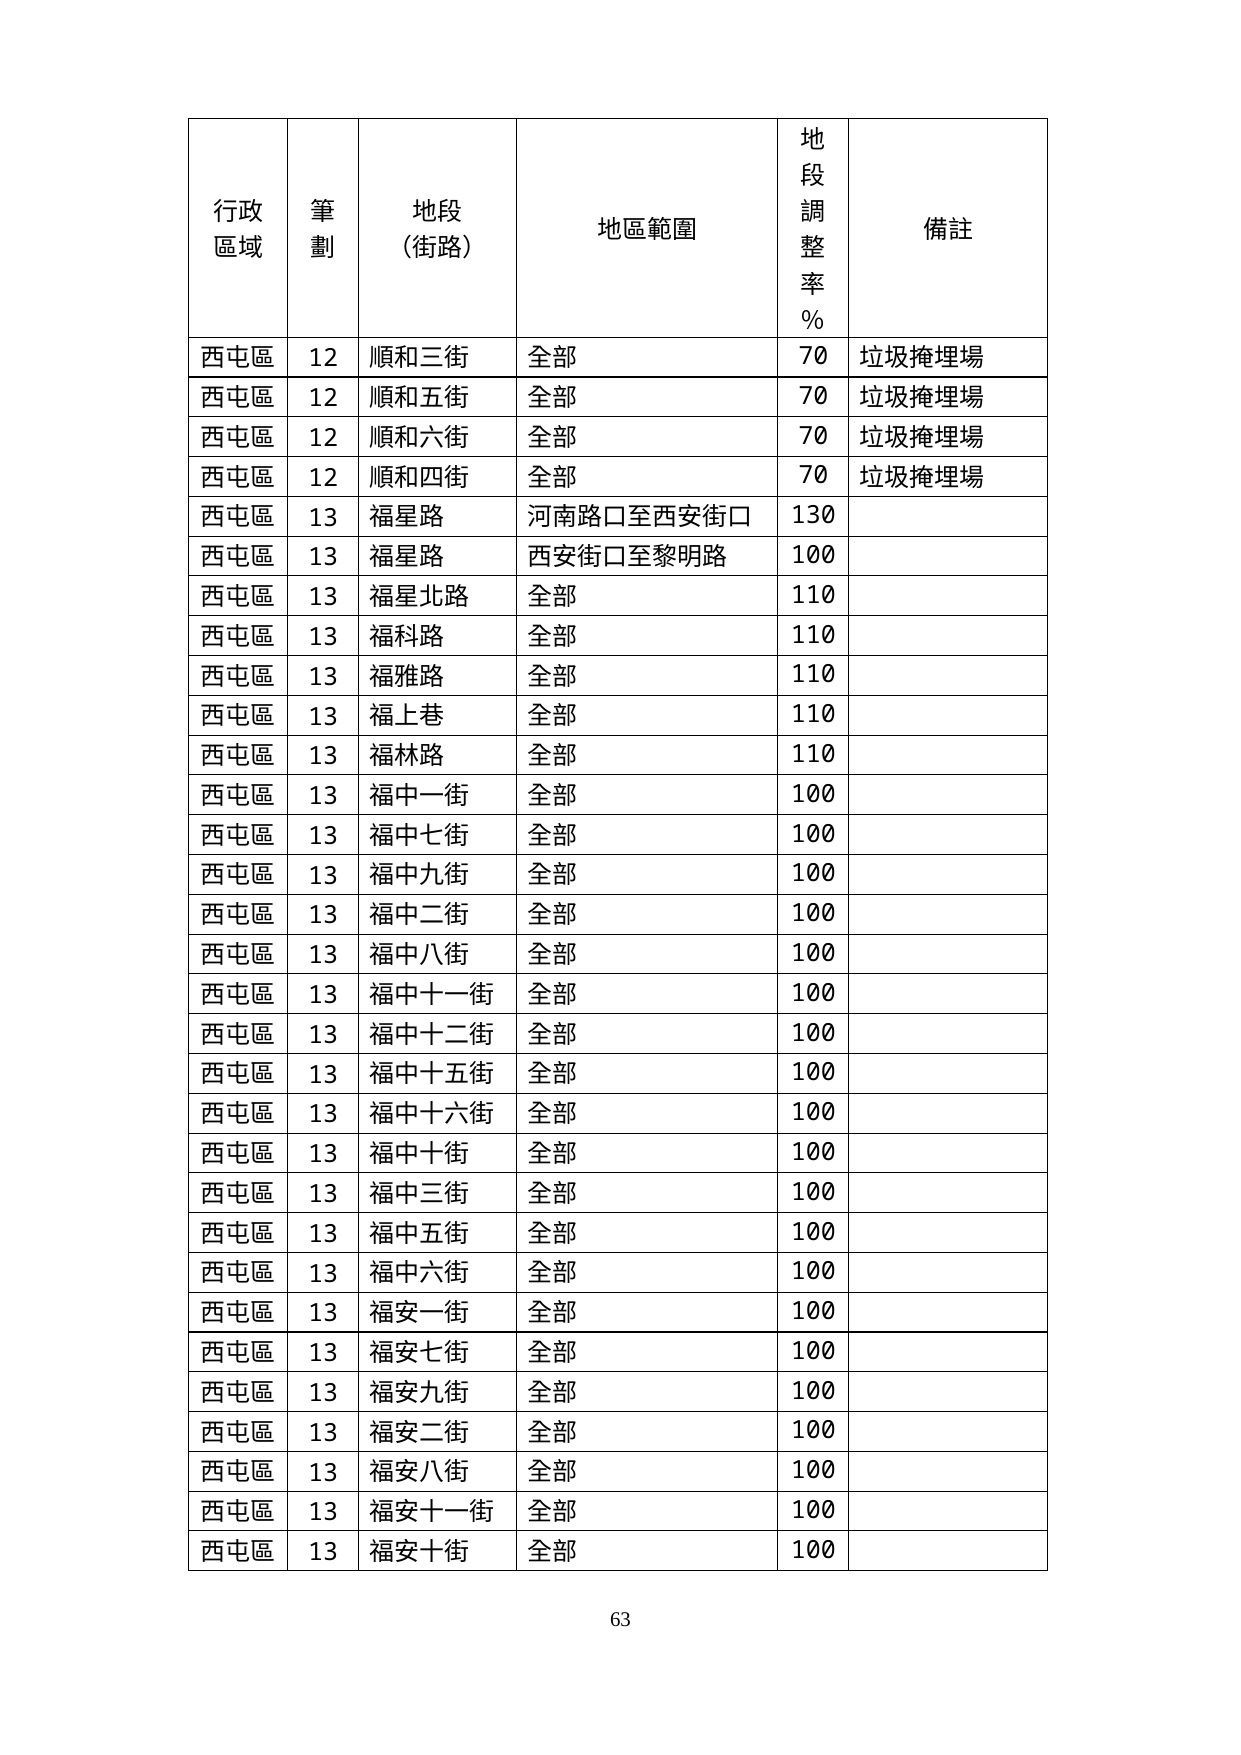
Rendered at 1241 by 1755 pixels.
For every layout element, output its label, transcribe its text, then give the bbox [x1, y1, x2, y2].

table_cell 西屯區 [189, 1372, 287, 1411]
table_cell 福中十六街 [359, 1094, 516, 1132]
table_cell 西屯區 [189, 457, 287, 496]
table_cell 13 [288, 1134, 358, 1172]
table_cell 100 [778, 855, 848, 894]
table_cell 西屯區 [189, 1452, 287, 1491]
table_cell [849, 497, 1047, 536]
table_cell 福中一街 [359, 775, 516, 814]
table_header 地區範圍 [517, 119, 777, 337]
table_cell [849, 736, 1047, 774]
table_cell 100 [778, 1054, 848, 1093]
table_cell [849, 1293, 1047, 1331]
table_cell 福雅路 [359, 656, 516, 695]
table_cell 13 [288, 736, 358, 774]
table_cell 全部 [517, 417, 777, 456]
table_cell [849, 1134, 1047, 1172]
table_cell [849, 616, 1047, 655]
table_cell [849, 1452, 1047, 1491]
table_cell [849, 1253, 1047, 1292]
table_cell [849, 537, 1047, 575]
table_cell [849, 815, 1047, 854]
table_cell 12 [288, 378, 358, 416]
table_cell 13 [288, 497, 358, 536]
table_cell 西屯區 [189, 1293, 287, 1331]
table_cell 全部 [517, 457, 777, 496]
table_cell 全部 [517, 1333, 777, 1371]
table_cell 13 [288, 1372, 358, 1411]
table_cell 西屯區 [189, 1412, 287, 1451]
table_cell 全部 [517, 1173, 777, 1212]
table_cell 福安二街 [359, 1412, 516, 1451]
table_cell 福星北路 [359, 576, 516, 615]
table_cell 全部 [517, 378, 777, 416]
table_cell 福安十一街 [359, 1492, 516, 1530]
table_cell 13 [288, 1014, 358, 1053]
table_cell 西屯區 [189, 1094, 287, 1132]
table_cell 全部 [517, 815, 777, 854]
table_cell 全部 [517, 338, 777, 376]
table_cell 全部 [517, 736, 777, 774]
table_cell 西屯區 [189, 1134, 287, 1172]
table_cell 100 [778, 1094, 848, 1132]
table_cell 70 [778, 457, 848, 496]
table_cell [849, 1213, 1047, 1252]
table_cell 100 [778, 1173, 848, 1212]
table_cell 西屯區 [189, 1014, 287, 1053]
table_cell 西屯區 [189, 576, 287, 615]
table_cell 福中九街 [359, 855, 516, 894]
table_cell 13 [288, 1173, 358, 1212]
table_cell 13 [288, 1094, 358, 1132]
table_cell 13 [288, 1333, 358, 1371]
table_cell 70 [778, 338, 848, 376]
table_cell 全部 [517, 935, 777, 973]
table_cell 13 [288, 815, 358, 854]
table_cell 全部 [517, 1134, 777, 1172]
table_cell 全部 [517, 1213, 777, 1252]
table_cell 西屯區 [189, 338, 287, 376]
table_cell 全部 [517, 616, 777, 655]
table_cell 130 [778, 497, 848, 536]
table_cell 垃圾掩埋場 [849, 457, 1047, 496]
table_cell 70 [778, 378, 848, 416]
table_cell 全部 [517, 775, 777, 814]
table_cell 13 [288, 1531, 358, 1570]
table_cell 西屯區 [189, 1253, 287, 1292]
table_cell 福安七街 [359, 1333, 516, 1371]
table_cell [849, 775, 1047, 814]
table_cell 12 [288, 338, 358, 376]
table_cell 全部 [517, 1492, 777, 1530]
table_cell 西屯區 [189, 497, 287, 536]
table_header 行政 區域 [189, 119, 287, 337]
table_cell 順和五街 [359, 378, 516, 416]
table_cell 福中十二街 [359, 1014, 516, 1053]
table_cell 100 [778, 1014, 848, 1053]
table_cell [849, 1372, 1047, 1411]
table_header 地段 （街路） [359, 119, 516, 337]
table_cell 13 [288, 1293, 358, 1331]
table_cell [849, 935, 1047, 973]
table_cell 全部 [517, 974, 777, 1013]
table_cell 全部 [517, 1531, 777, 1570]
table_cell 100 [778, 1412, 848, 1451]
table_cell 12 [288, 457, 358, 496]
table_cell 福林路 [359, 736, 516, 774]
table_cell 全部 [517, 1094, 777, 1132]
table_cell 100 [778, 1333, 848, 1371]
table_cell [849, 1014, 1047, 1053]
table_cell 福中二街 [359, 895, 516, 933]
table_cell 100 [778, 1372, 848, 1411]
table_cell 順和四街 [359, 457, 516, 496]
table_cell 河南路口至西安街口 [517, 497, 777, 536]
table_cell 西屯區 [189, 1054, 287, 1093]
table_cell 西屯區 [189, 696, 287, 734]
table_cell [849, 1333, 1047, 1371]
table_cell 100 [778, 1253, 848, 1292]
table_cell 70 [778, 417, 848, 456]
table_cell 西屯區 [189, 1333, 287, 1371]
table_cell 13 [288, 656, 358, 695]
table_cell 100 [778, 935, 848, 973]
table_cell [849, 1531, 1047, 1570]
table_cell 13 [288, 1054, 358, 1093]
table_cell 全部 [517, 656, 777, 695]
table_cell 全部 [517, 696, 777, 734]
table_cell [849, 974, 1047, 1013]
table_cell 13 [288, 537, 358, 575]
table_cell 13 [288, 576, 358, 615]
table_cell 順和六街 [359, 417, 516, 456]
table_cell 13 [288, 1253, 358, 1292]
table_cell 垃圾掩埋場 [849, 378, 1047, 416]
table_cell [849, 895, 1047, 933]
table_cell 全部 [517, 1372, 777, 1411]
table_cell 西屯區 [189, 656, 287, 695]
table_cell 西屯區 [189, 974, 287, 1013]
table_cell 全部 [517, 576, 777, 615]
table_cell 100 [778, 974, 848, 1013]
table_cell 110 [778, 736, 848, 774]
table_cell 垃圾掩埋場 [849, 417, 1047, 456]
table_cell 福上巷 [359, 696, 516, 734]
table_cell 福科路 [359, 616, 516, 655]
table_cell 110 [778, 616, 848, 655]
table_cell 100 [778, 1213, 848, 1252]
table_cell 13 [288, 855, 358, 894]
table_cell 13 [288, 1492, 358, 1530]
table_cell [849, 1412, 1047, 1451]
table_cell 100 [778, 1531, 848, 1570]
table_cell [849, 1094, 1047, 1132]
table_cell 福中八街 [359, 935, 516, 973]
table_cell 西屯區 [189, 815, 287, 854]
table_cell [849, 656, 1047, 695]
table_cell 西屯區 [189, 736, 287, 774]
table_cell 全部 [517, 1253, 777, 1292]
table_cell 100 [778, 1452, 848, 1491]
table_cell 西屯區 [189, 1173, 287, 1212]
table_cell 100 [778, 1293, 848, 1331]
table_cell 13 [288, 895, 358, 933]
table_cell 福中十街 [359, 1134, 516, 1172]
table_cell 西屯區 [189, 537, 287, 575]
table_cell 福中三街 [359, 1173, 516, 1212]
table_header 筆劃 [288, 119, 358, 337]
table_cell 垃圾掩埋場 [849, 338, 1047, 376]
table_cell 全部 [517, 895, 777, 933]
table_cell [849, 696, 1047, 734]
table_cell 100 [778, 895, 848, 933]
table_cell 福中七街 [359, 815, 516, 854]
table_cell [849, 576, 1047, 615]
table_cell 西屯區 [189, 1213, 287, 1252]
table_cell [849, 855, 1047, 894]
table_cell 西屯區 [189, 1531, 287, 1570]
table_cell 福中六街 [359, 1253, 516, 1292]
table_cell 西屯區 [189, 616, 287, 655]
table_cell 13 [288, 616, 358, 655]
table_cell 福中十五街 [359, 1054, 516, 1093]
table_cell 13 [288, 775, 358, 814]
table_cell 西安街口至黎明路 [517, 537, 777, 575]
table_cell 100 [778, 537, 848, 575]
table_cell 110 [778, 696, 848, 734]
table_cell 100 [778, 1492, 848, 1530]
table_cell 順和三街 [359, 338, 516, 376]
table_cell 13 [288, 696, 358, 734]
table_cell 100 [778, 1134, 848, 1172]
table_cell [849, 1173, 1047, 1212]
table_cell 100 [778, 815, 848, 854]
table_cell 100 [778, 775, 848, 814]
table_header 地段調整率％ [778, 119, 848, 337]
table_cell 13 [288, 974, 358, 1013]
table_cell 全部 [517, 1293, 777, 1331]
table_cell 福安八街 [359, 1452, 516, 1491]
table_cell 西屯區 [189, 1492, 287, 1530]
table_cell 西屯區 [189, 855, 287, 894]
table_cell 西屯區 [189, 775, 287, 814]
table_cell 西屯區 [189, 378, 287, 416]
table_cell 福安九街 [359, 1372, 516, 1411]
table_cell 13 [288, 1452, 358, 1491]
table_cell 全部 [517, 1014, 777, 1053]
table_cell 110 [778, 576, 848, 615]
table_cell 福安十街 [359, 1531, 516, 1570]
table_cell 13 [288, 1412, 358, 1451]
table_cell 西屯區 [189, 935, 287, 973]
table_header 備註 [849, 119, 1047, 337]
table_cell [849, 1054, 1047, 1093]
table_cell 西屯區 [189, 417, 287, 456]
table_cell 福中十一街 [359, 974, 516, 1013]
table_cell 福星路 [359, 537, 516, 575]
table_cell 西屯區 [189, 895, 287, 933]
table_cell 福安一街 [359, 1293, 516, 1331]
table_cell 福中五街 [359, 1213, 516, 1252]
table_cell 全部 [517, 1412, 777, 1451]
table_cell 13 [288, 935, 358, 973]
table_cell 12 [288, 417, 358, 456]
table_cell 110 [778, 656, 848, 695]
table_cell 全部 [517, 1054, 777, 1093]
table_cell 全部 [517, 1452, 777, 1491]
table_cell 13 [288, 1213, 358, 1252]
table_cell [849, 1492, 1047, 1530]
table_cell 福星路 [359, 497, 516, 536]
table_cell 全部 [517, 855, 777, 894]
